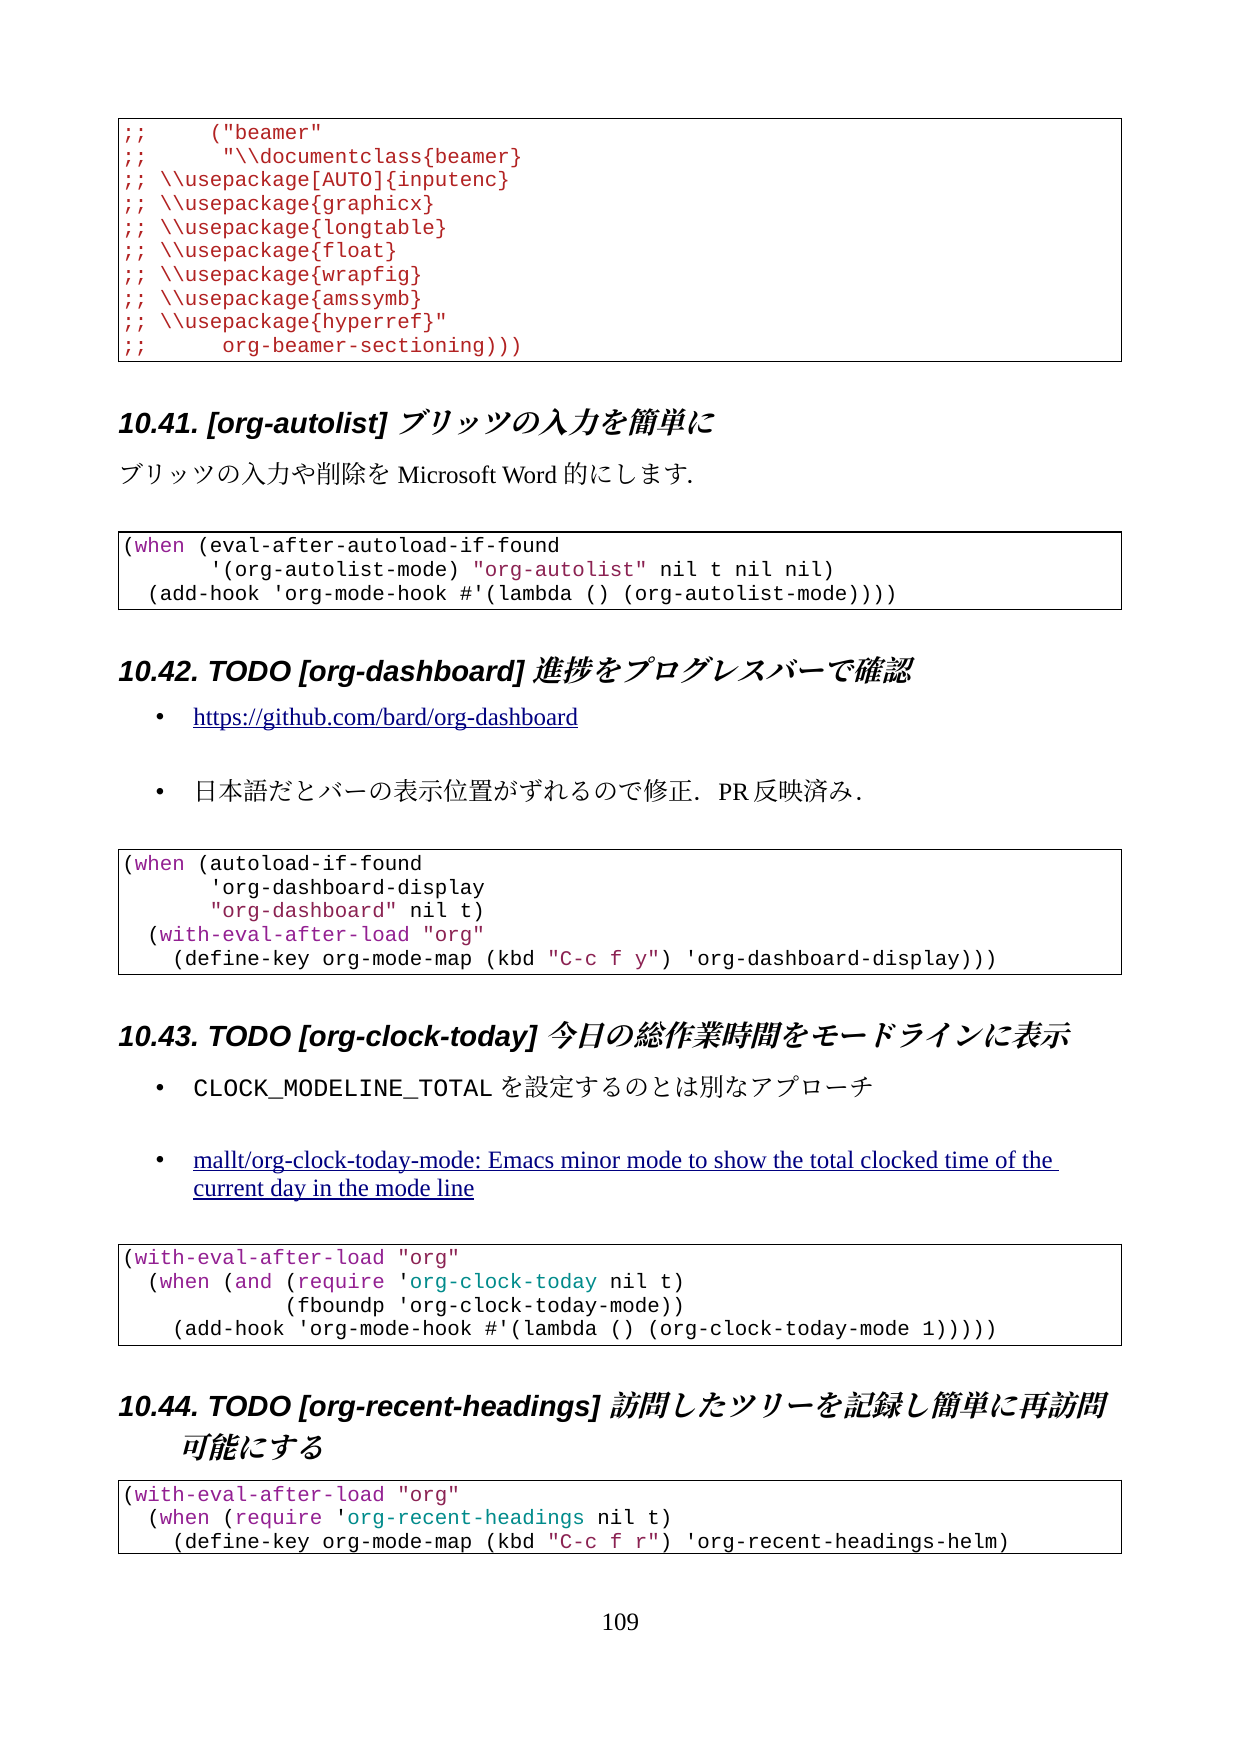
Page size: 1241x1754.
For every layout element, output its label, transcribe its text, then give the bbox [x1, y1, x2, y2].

text (when (and (require 'org-clock-today nil t) [119, 1267, 1121, 1291]
text ブリッツの入力や削除を Microsoft Word 的にします． [118, 454, 1122, 519]
text ;; org-beamer-sectioning))) [119, 331, 1121, 361]
text (when (require 'org-recent-headings nil t) [119, 1503, 1121, 1527]
list mallt/org-clock-today-mode: Emacs minor mode to show the total clocked time of the current day in the mode line [156, 1145, 1122, 1231]
text ;; \\usepackage[AUTO]{inputenc} [119, 165, 1121, 189]
text ;; \\usepackage{longtable} [119, 213, 1121, 236]
subtitle TODO [org-recent-headings] 訪問したツリーを記録し簡単に再訪問可能にする [118, 1383, 1122, 1467]
text ;; \\usepackage{float} [119, 236, 1121, 260]
text ;; \\usepackage{wrapfig} [119, 260, 1121, 284]
text ;; \\usepackage{amssymb} [119, 284, 1121, 307]
list CLOCK_MODELINE_TOTAL を設定するのとは別なアプローチ [156, 1067, 1122, 1132]
text "org-dashboard" nil t) [119, 897, 1121, 920]
text '(org-autolist-mode) "org-autolist" nil t nil nil) [119, 555, 1121, 579]
text ;; ("beamer" [119, 119, 1121, 142]
text (with-eval-after-load "org" [119, 1481, 1121, 1503]
subtitle [org-autolist] ブリッツの入力を簡単に [118, 400, 1122, 442]
text ;; \\usepackage{hyperref}" [119, 307, 1121, 331]
text (with-eval-after-load "org" [119, 1245, 1121, 1267]
text (when (eval-after-autoload-if-found [119, 533, 1121, 555]
text (with-eval-after-load "org" [119, 920, 1121, 944]
text (define-key org-mode-map (kbd "C-c f r") 'org-recent-headings-helm) [119, 1527, 1121, 1553]
text ;; \\usepackage{graphicx} [119, 189, 1121, 213]
text (add-hook 'org-mode-hook #'(lambda () (org-autolist-mode)))) [119, 579, 1121, 609]
text 'org-dashboard-display [119, 873, 1121, 897]
text (fboundp 'org-clock-today-mode)) [119, 1291, 1121, 1314]
text (when (autoload-if-found [119, 850, 1121, 873]
list 日本語だとバーの表示位置がずれるので修正．PR反映済み． [156, 772, 1122, 837]
text (add-hook 'org-mode-hook #'(lambda () (org-clock-today-mode 1))))) [119, 1314, 1121, 1345]
text (define-key org-mode-map (kbd "C-c f y") 'org-dashboard-display))) [119, 944, 1121, 974]
list https://github.com/bard/org-dashboard [156, 702, 1122, 759]
subtitle TODO [org-clock-today] 今日の総作業時間をモードラインに表示 [118, 1013, 1122, 1055]
subtitle TODO [org-dashboard] 進捗をプログレスバーで確認 [118, 648, 1122, 689]
text ;; "\\documentclass{beamer} [119, 142, 1121, 165]
